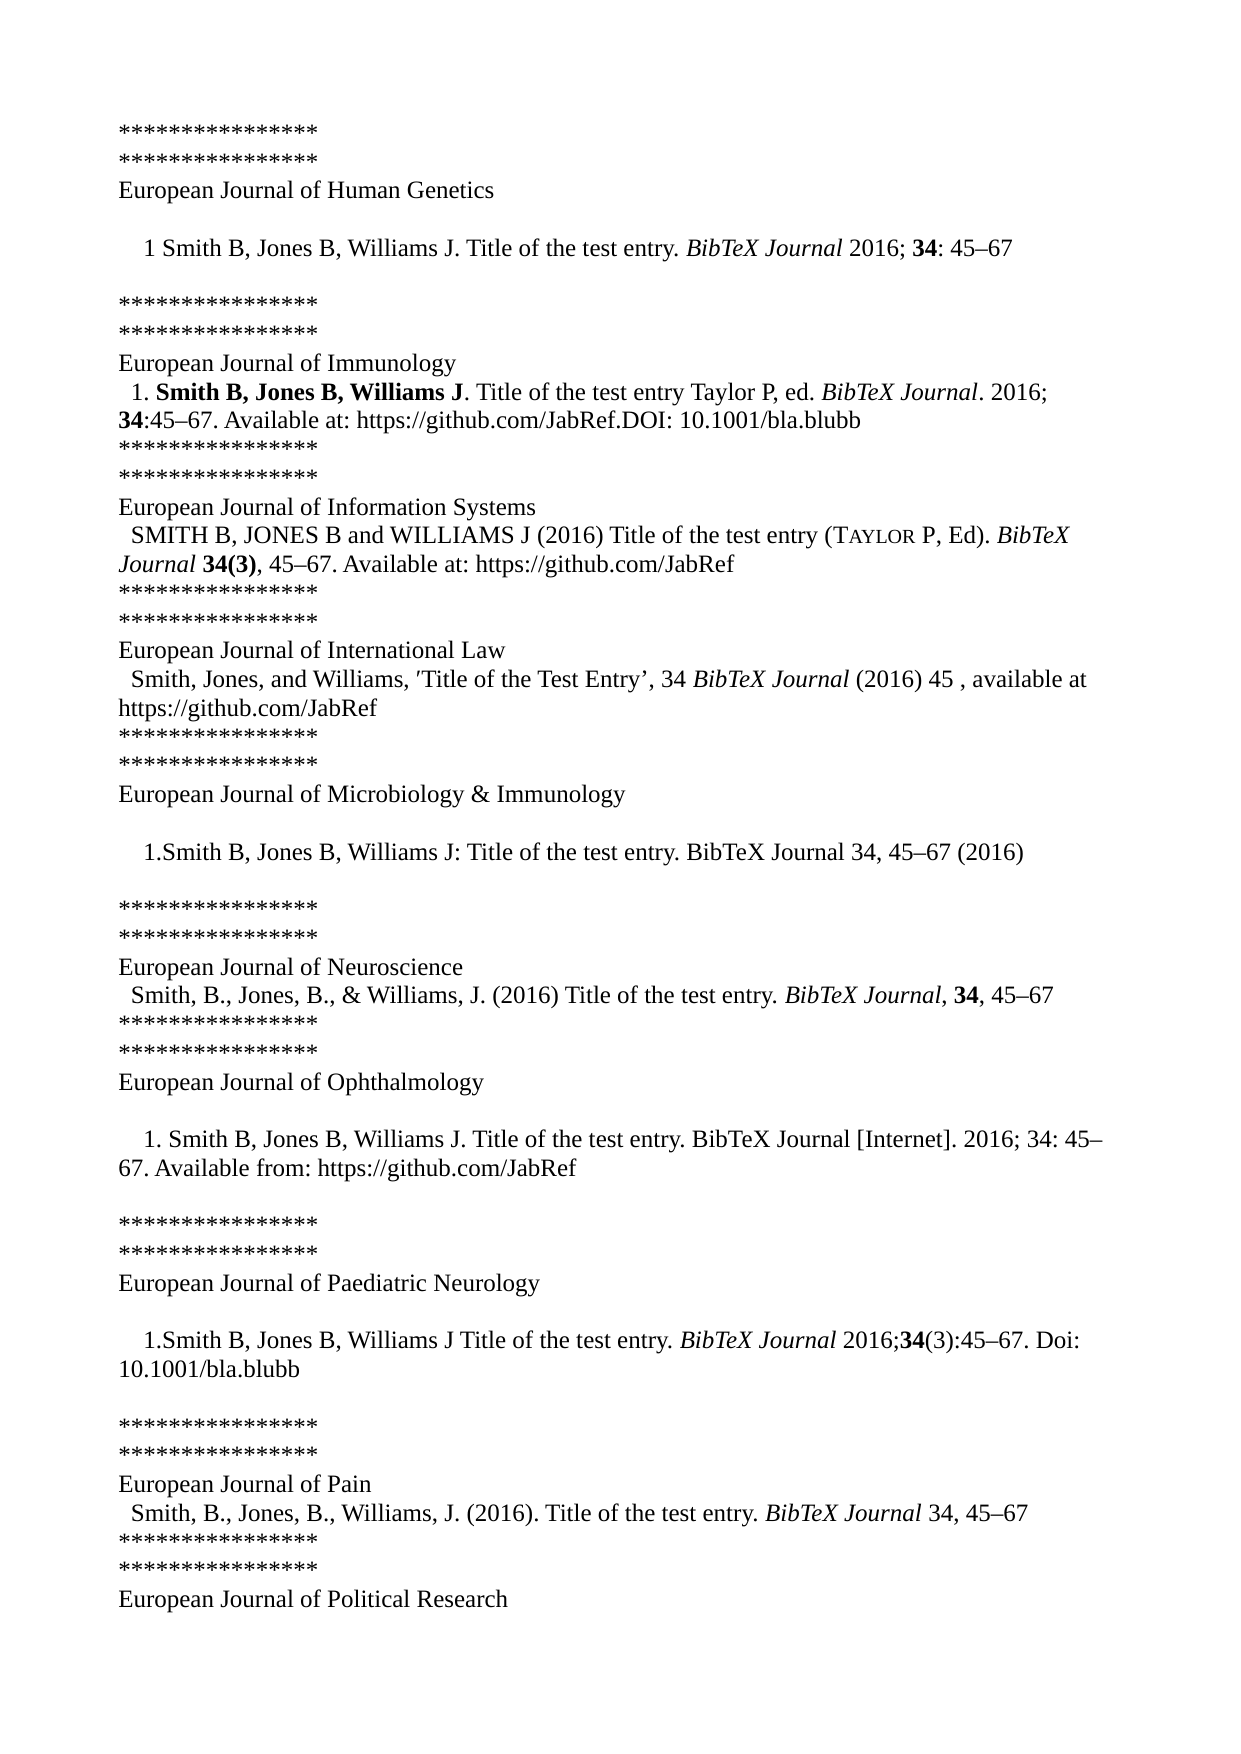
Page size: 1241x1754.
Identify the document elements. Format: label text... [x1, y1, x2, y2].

text **************** **************** European Journal of Ophthalmology 1. Smith B, Jones B, Williams J. Title of the test entry. BibTeX Journal [Internet]. 2016; 34: 45–67. Available from: https://github.com/JabRef **************** **************** European Journal of Paediatric Neurology 1.Smith B, Jones B, Williams J Title of the test entry. BibTeX Journal 2016;34(3):45–67. Doi: 10.1001/bla.blubb [118, 1009, 1122, 1383]
text **************** **************** European Journal of Pain Smith, B., Jones, B., Williams, J. (2016). Title of the test entry. BibTeX Journal 34, 45–67 [118, 1383, 1122, 1527]
text **************** **************** European Journal of Immunology 1. Smith B, Jones B, Williams J. Title of the test entry Taylor P, ed. BibTeX Journal. 2016; 34:45–67. Available at: https://github.com/JabRef.DOI: 10.1001/bla.blubb [118, 262, 1122, 434]
text **************** **************** European Journal of Microbiology & Immunology 1.Smith B, Jones B, Williams J: Title of the test entry. BibTeX Journal 34, 45–67 (2016) **************** **************** European Journal of Neuroscience Smith, B., Jones, B., & Williams, J. (2016) Title of the test entry. BibTeX Journal, 34, 45–67 [118, 722, 1122, 1009]
text **************** **************** European Journal of Political Research [118, 1527, 1122, 1613]
text **************** **************** European Journal of Information Systems SMITH B, JONES B and WILLIAMS J (2016) Title of the test entry (Taylor P, Ed). BibTeX Journal 34(3), 45–67. Available at: https://github.com/JabRef [118, 434, 1122, 578]
text **************** **************** European Journal of International Law Smith, Jones, and Williams, ′Title of the Test Entry’, 34 BibTeX Journal (2016) 45 , available at https://github.com/JabRef [118, 578, 1122, 722]
text **************** **************** European Journal of Human Genetics 1 Smith B, Jones B, Williams J. Title of the test entry. BibTeX Journal 2016; 34: 45–67 [118, 118, 1122, 262]
